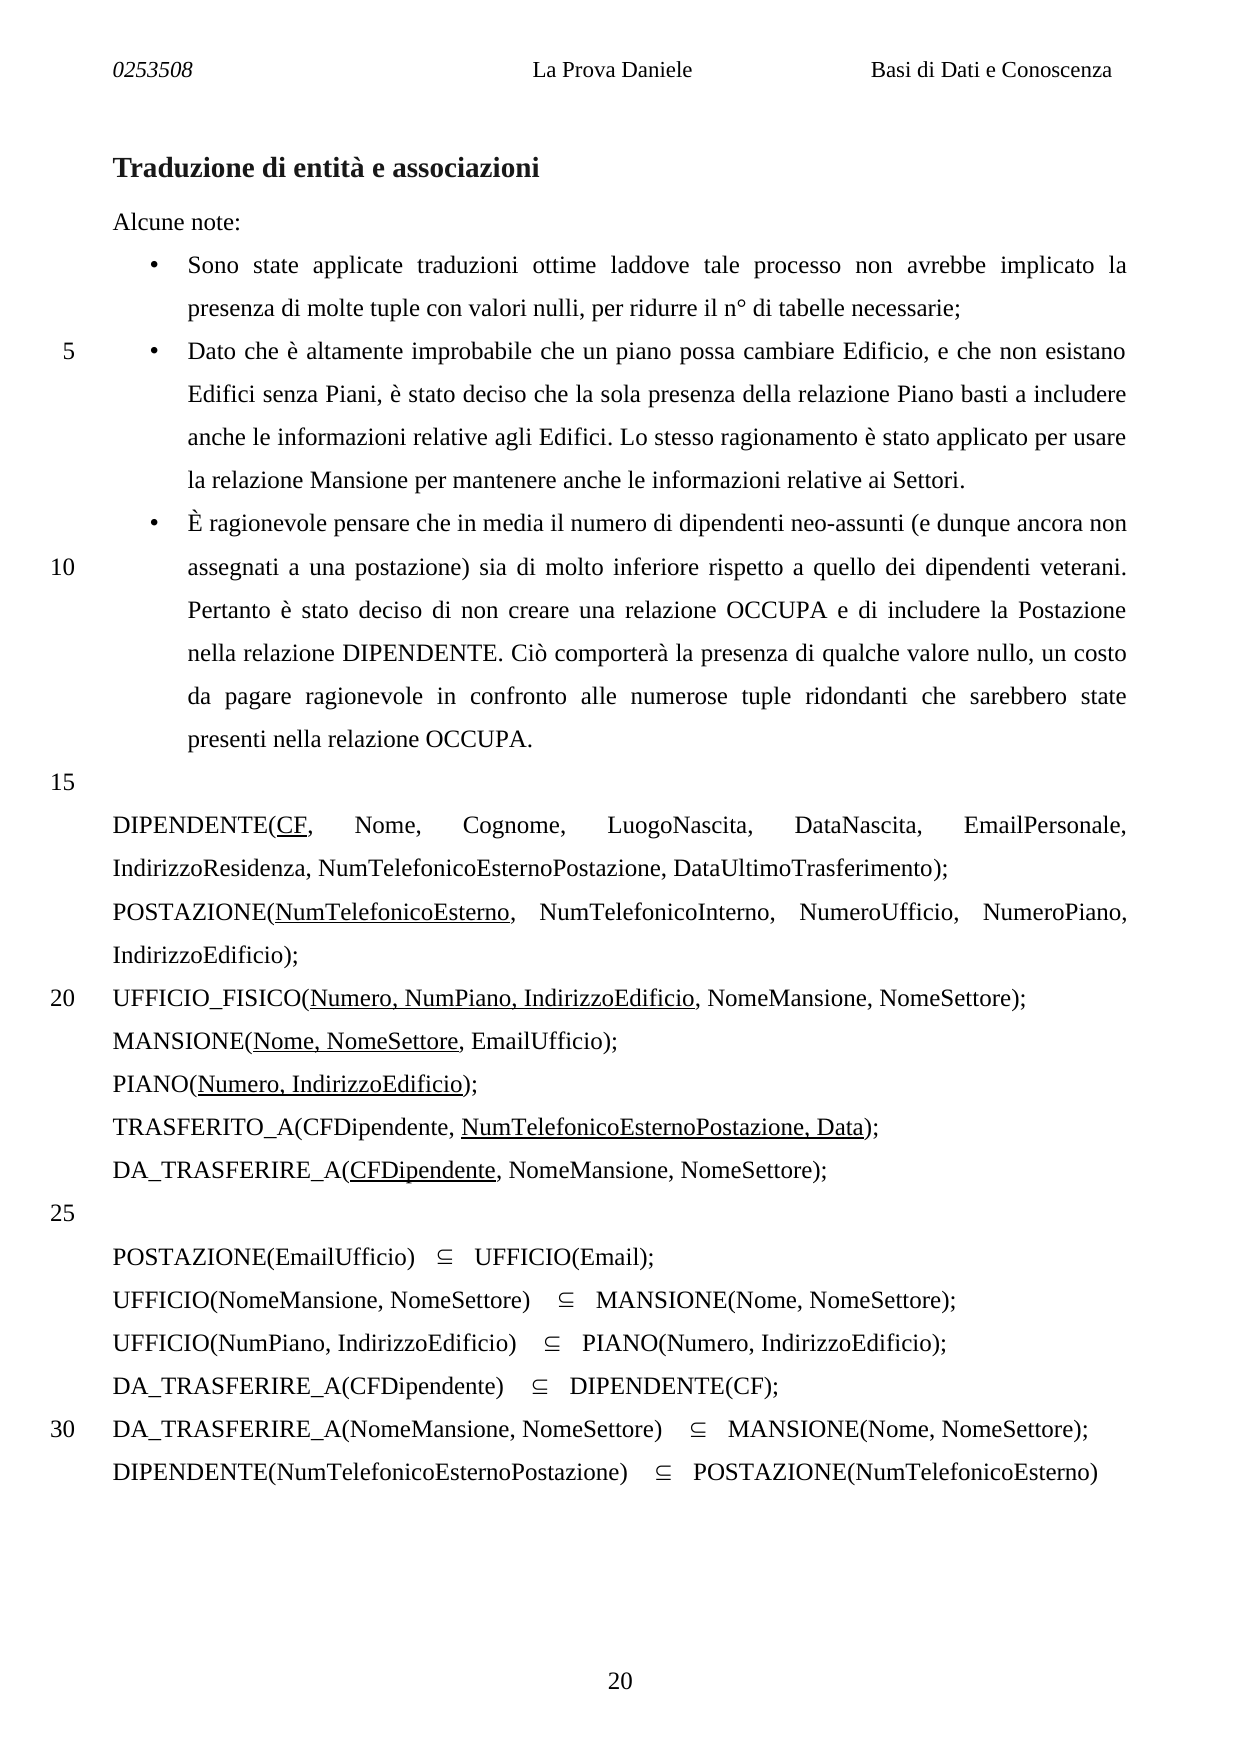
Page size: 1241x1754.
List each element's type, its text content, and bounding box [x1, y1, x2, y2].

subtitle Traduzione di entità e associazioni [112, 150, 1128, 183]
text Alcune note: [112, 207, 1128, 235]
text PIANO(Numero, IndirizzoEdificio); [112, 1069, 1128, 1098]
text UFFICIO(NumPiano, IndirizzoEdificio) PIANO(Numero, IndirizzoEdificio); [112, 1328, 1128, 1357]
text DIPENDENTE(CF, Nome, Cognome, LuogoNascita, DataNascita, EmailPersonale, IndirizzoResidenza, NumTelefonicoEsternoPostazione, DataUltimoTrasferimento); [112, 810, 1128, 882]
text DIPENDENTE(NumTelefonicoEsternoPostazione) POSTAZIONE(NumTelefonicoEsterno) [112, 1457, 1128, 1486]
list Sono state applicate traduzioni ottime laddove tale processo non avrebbe implicato la presenza di molte tuple con valori nulli, per ridurre il n° di tabelle necessarie; [150, 250, 1128, 322]
text POSTAZIONE(EmailUfficio)UFFICIO(Email); [112, 1242, 1128, 1270]
list Dato che è altamente improbabile che un piano possa cambiare Edificio, e che non esistano Edifici senza Piani, è stato deciso che la sola presenza della relazione Piano basti a includere anche le informazioni relative agli Edifici. Lo stesso ragionamento è stato applicato per usare la relazione Mansione per mantenere anche le informazioni relative ai Settori. [150, 336, 1128, 494]
text POSTAZIONE(NumTelefonicoEsterno, NumTelefonicoInterno, NumeroUfficio, NumeroPiano, IndirizzoEdificio); [112, 897, 1128, 968]
text MANSIONE(Nome, NomeSettore, EmailUfficio); [112, 1026, 1128, 1055]
text TRASFERITO_A(CFDipendente, NumTelefonicoEsternoPostazione, Data); [112, 1112, 1128, 1141]
text DA_TRASFERIRE_A(NomeMansione, NomeSettore) MANSIONE(Nome, NomeSettore); [112, 1414, 1128, 1443]
text UFFICIO_FISICO(Numero, NumPiano, IndirizzoEdificio, NomeMansione, NomeSettore); [112, 983, 1128, 1012]
text UFFICIO(NomeMansione, NomeSettore) MANSIONE(Nome, NomeSettore); [112, 1285, 1128, 1313]
list È ragionevole pensare che in media il numero di dipendenti neo-assunti (e dunque ancora non assegnati a una postazione) sia di molto inferiore rispetto a quello dei dipendenti veterani. Pertanto è stato deciso di non creare una relazione OCCUPA e di includere la Postazione nella relazione DIPENDENTE. Ciò comporterà la presenza di qualche valore nullo, un costo da pagare ragionevole in confronto alle numerose tuple ridondanti che sarebbero state presenti nella relazione OCCUPA. [150, 508, 1128, 753]
text DA_TRASFERIRE_A(CFDipendente) DIPENDENTE(CF); [112, 1371, 1128, 1400]
text DA_TRASFERIRE_A(CFDipendente, NomeMansione, NomeSettore); [112, 1155, 1128, 1184]
